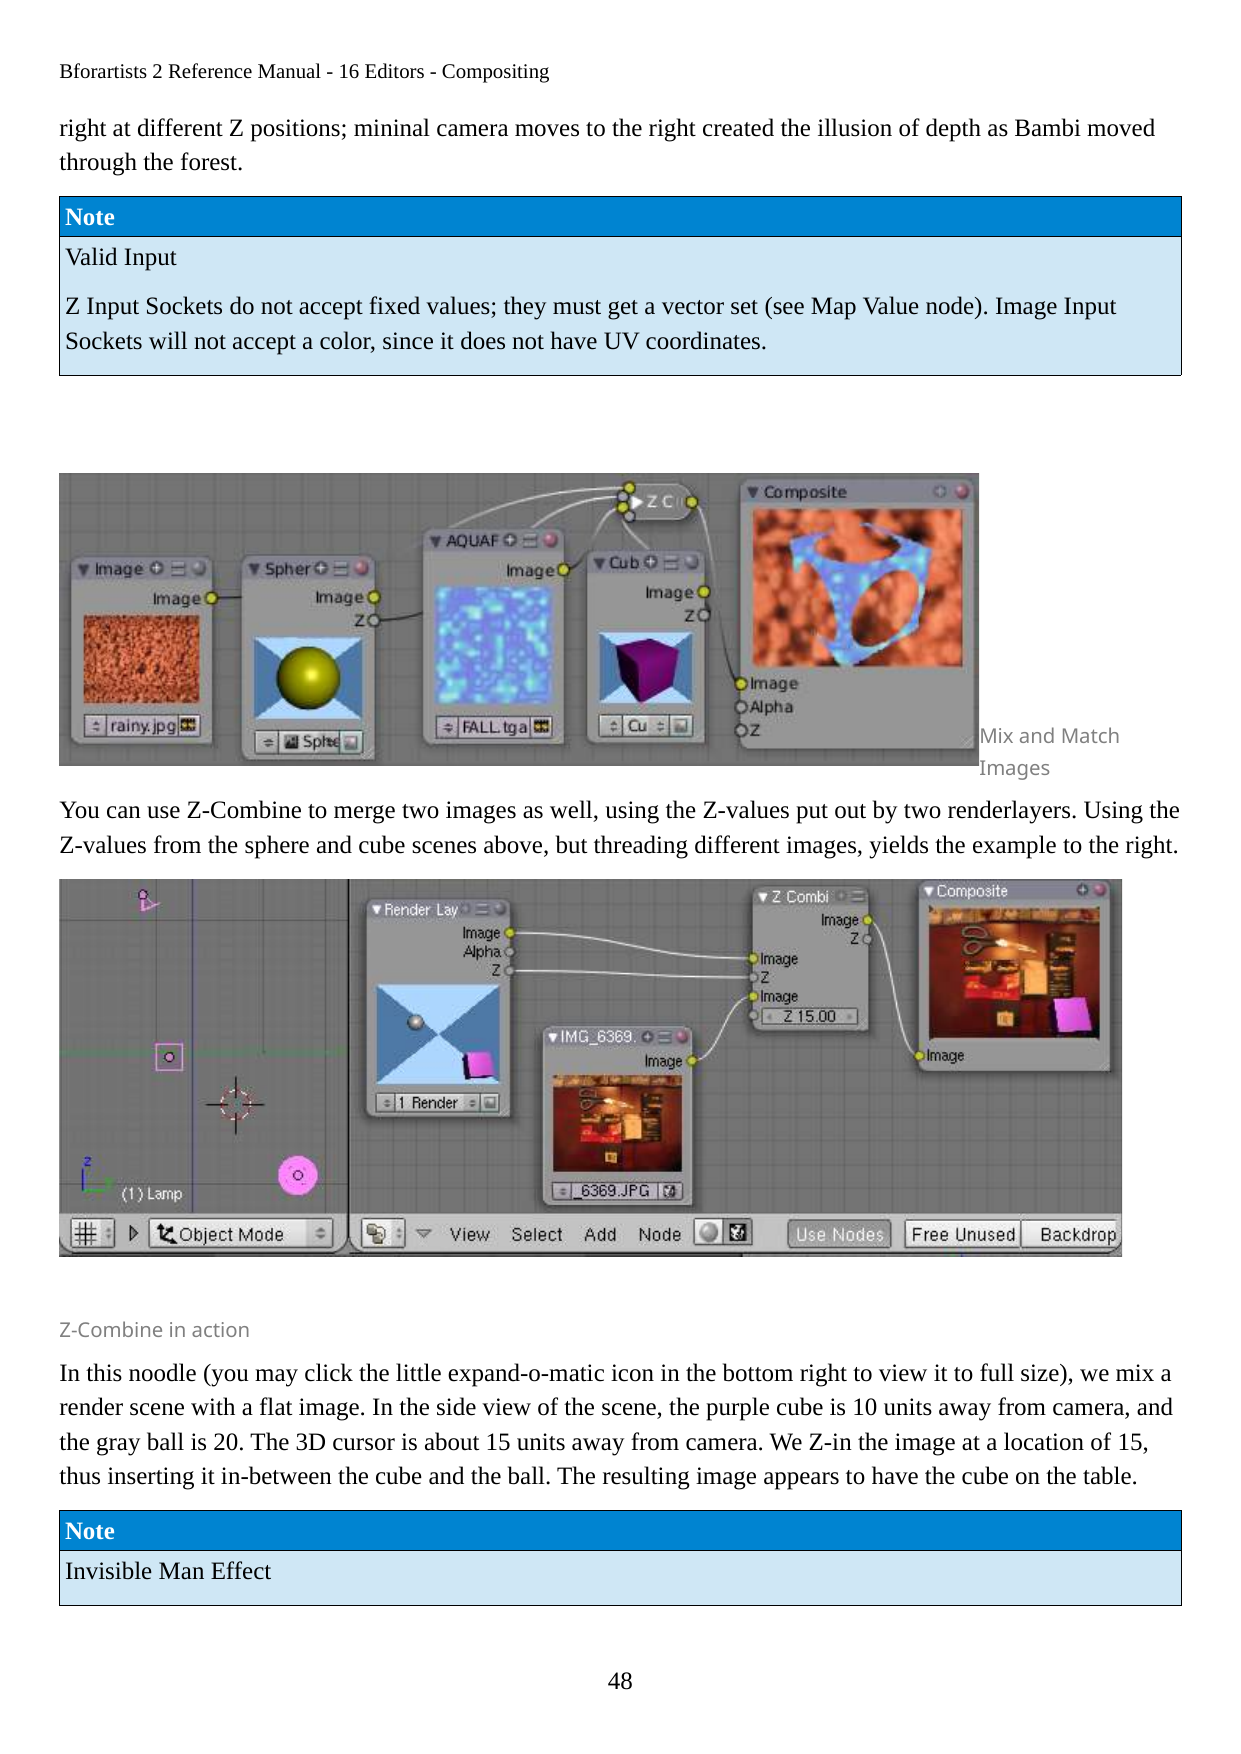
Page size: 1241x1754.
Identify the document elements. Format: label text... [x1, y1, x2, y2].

picture [59, 473, 980, 766]
picture [59, 879, 1123, 1257]
text Z-Combine in action [59, 1312, 1181, 1343]
table_header Note [60, 197, 1181, 236]
text Mix and Match Images [59, 718, 1181, 781]
table_cell Valid Input Z Input Sockets do not accept fixed values; they must get a vector set (see Map Value node). Image Input Sockets will not accept a color, since it does not have UV coordinates. [60, 237, 1181, 375]
table_header Note [60, 1511, 1181, 1550]
text right at different Z positions; mininal camera moves to the right created the illusion of depth as Bambi moved through the forest. [59, 113, 1181, 176]
text You can use Z-Combine to merge two images as well, using the Z-values put out by two renderlayers. Using the Z-values from the sphere and cube scenes above, but threading different images, yields the example to the right. [59, 796, 1181, 859]
text In this noodle (you may click the little expand-o-matic icon in the bottom right to view it to full size), we mix a render scene with a flat image. In the side view of the scene, the purple cube is 10 units away from camera, and the gray ball is 20. The 3D cursor is about 15 units away from camera. We Z-in the image at a location of 15, thus inserting it in-between the cube and the ball. The resulting image appears to have the cube on the table. [59, 1358, 1181, 1490]
table_cell Invisible Man Effect [60, 1551, 1181, 1605]
